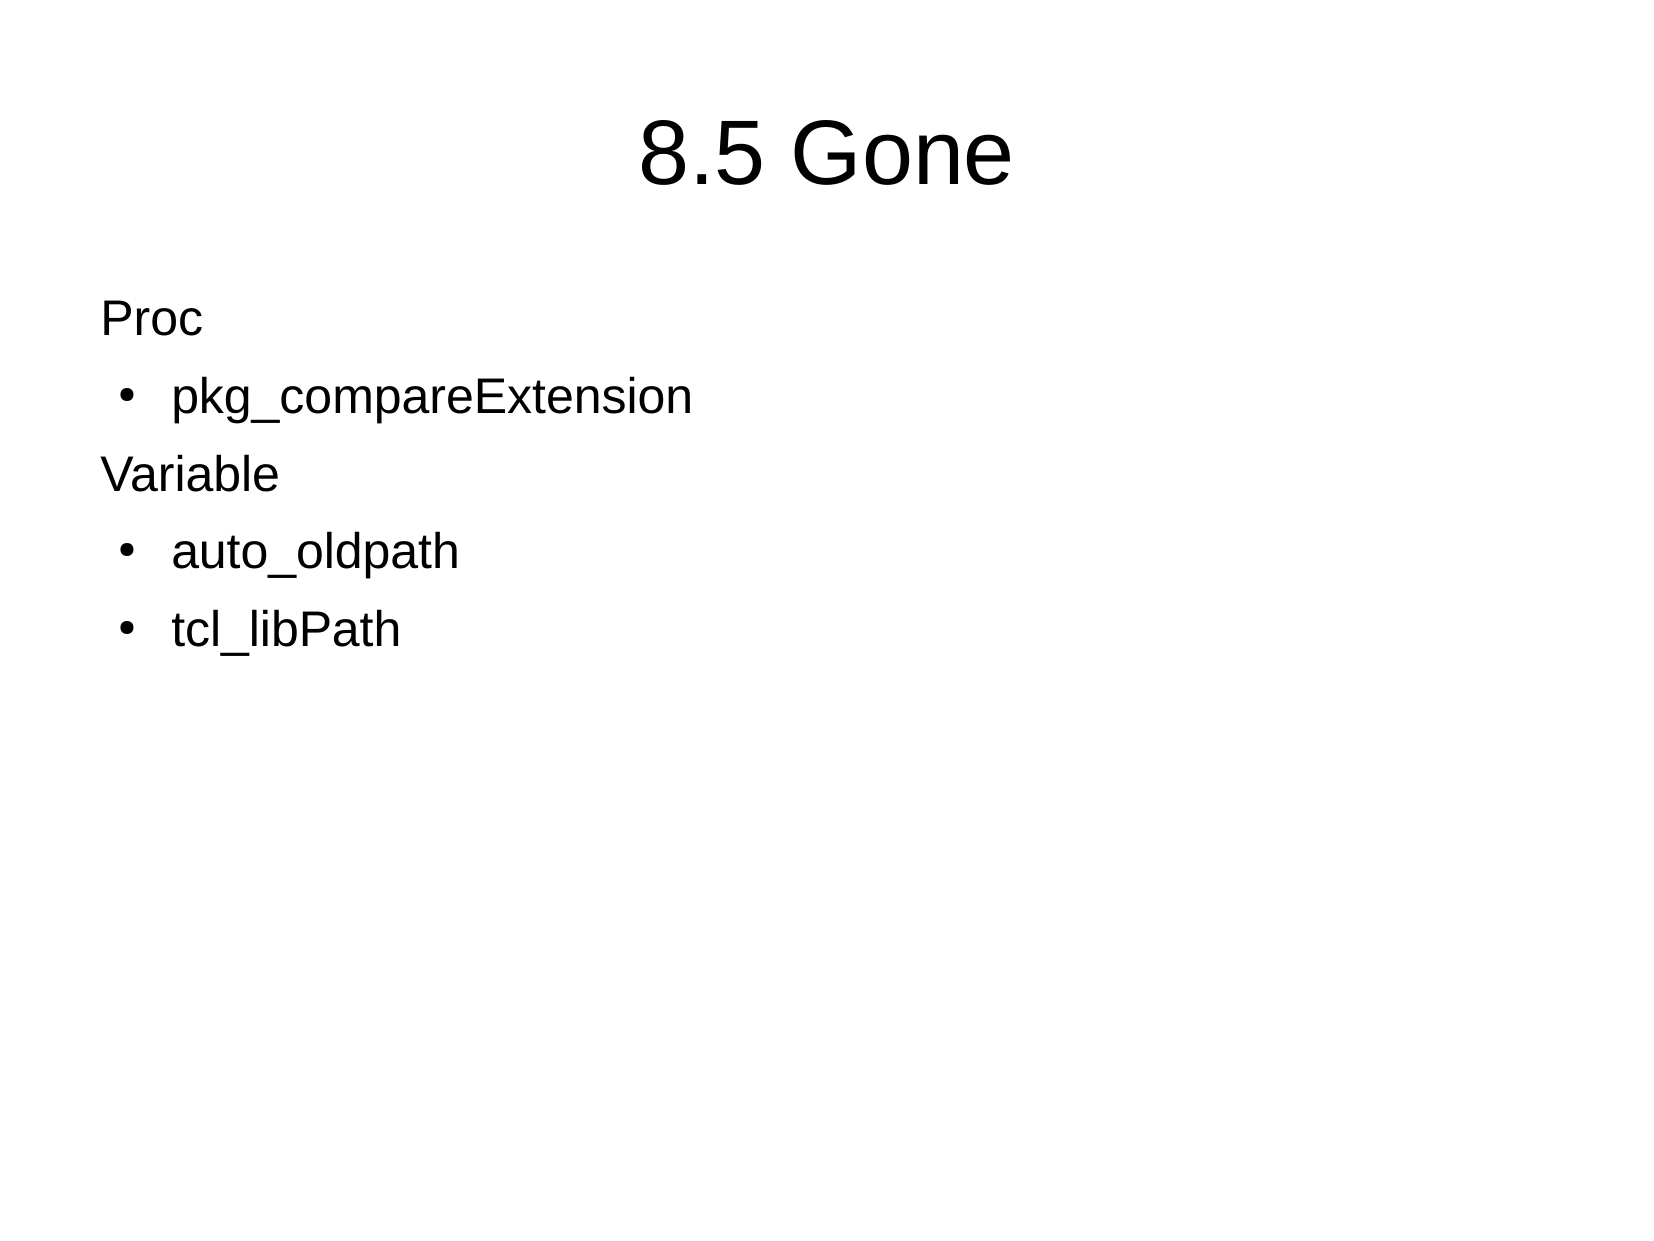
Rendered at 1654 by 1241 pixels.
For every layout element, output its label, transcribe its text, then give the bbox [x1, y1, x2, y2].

list Proc pkg_compareExtension Variable auto_oldpath tcl_libPath [82, 290, 1571, 1201]
title 8.5 Gone [82, 56, 1571, 250]
